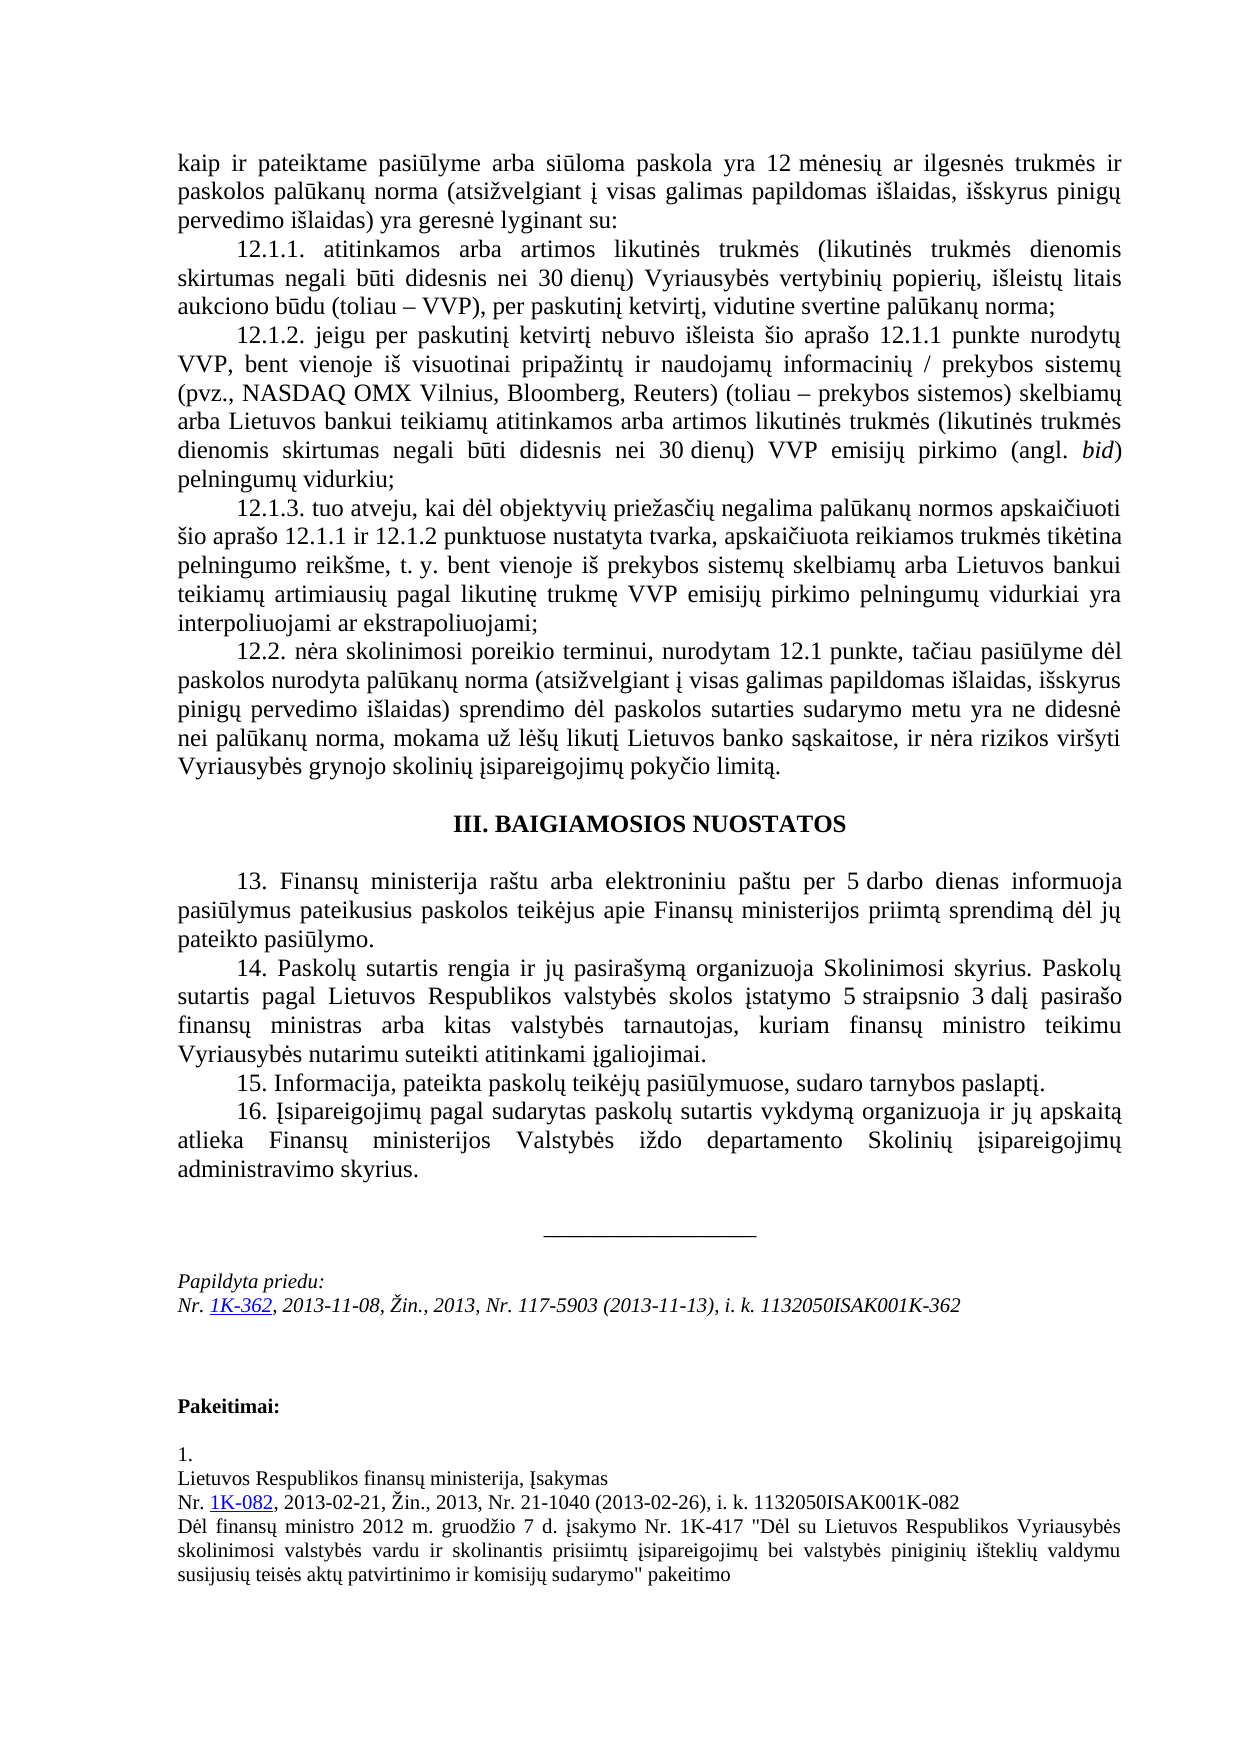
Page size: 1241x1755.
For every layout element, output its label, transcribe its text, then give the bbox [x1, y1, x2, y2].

text 1. [177, 1442, 1122, 1466]
text Pakeitimai: [177, 1394, 1122, 1418]
text Nr. 1K-362, 2013-11-08, Žin., 2013, Nr. 117-5903 (2013-11-13), i. k. 1132050ISAK001K-362 [177, 1293, 1122, 1317]
text 15. Informacija, pateikta paskolų teikėjų pasiūlymuose, sudaro tarnybos paslaptį. [177, 1068, 1122, 1096]
text kaip ir pateiktame pasiūlyme arba siūloma paskola yra 12 mėnesių ar ilgesnės trukmės ir paskolos palūkanų norma (atsižvelgiant į visas galimas papildomas išlaidas, išskyrus pinigų pervedimo išlaidas) yra geresnė lyginant su: [177, 148, 1122, 234]
text Lietuvos Respublikos finansų ministerija, Įsakymas [177, 1466, 1122, 1490]
text 16. Įsipareigojimų pagal sudarytas paskolų sutartis vykdymą organizuoja ir jų apskaitą atlieka Finansų ministerijos Valstybės iždo departamento Skolinių įsipareigojimų administravimo skyrius. [177, 1096, 1122, 1183]
text Dėl finansų ministro 2012 m. gruodžio 7 d. įsakymo Nr. 1K-417 "Dėl su Lietuvos Respublikos Vyriausybės skolinimosi valstybės vardu ir skolinantis prisiimtų įsipareigojimų bei valstybės piniginių išteklių valdymu susijusių teisės aktų patvirtinimo ir komisijų sudarymo" pakeitimo [177, 1514, 1122, 1586]
text _________________ [177, 1211, 1122, 1240]
text 12.1.3. tuo atveju, kai dėl objektyvių priežasčių negalima palūkanų normos apskaičiuoti šio aprašo 12.1.1 ir 12.1.2 punktuose nustatyta tvarka, apskaičiuota reikiamos trukmės tikėtina pelningumo reikšme, t. y. bent vienoje iš prekybos sistemų skelbiamų arba Lietuvos bankui teikiamų artimiausių pagal likutinę trukmę VVP emisijų pirkimo pelningumų vidurkiai yra interpoliuojami ar ekstrapoliuojami; [177, 493, 1122, 636]
text 14. Paskolų sutartis rengia ir jų pasirašymą organizuoja Skolinimosi skyrius. Paskolų sutartis pagal Lietuvos Respublikos valstybės skolos įstatymo 5 straipsnio 3 dalį pasirašo finansų ministras arba kitas valstybės tarnautojas, kuriam finansų ministro teikimu Vyriausybės nutarimu suteikti atitinkami įgaliojimai. [177, 953, 1122, 1068]
text 13. Finansų ministerija raštu arba elektroniniu paštu per 5 darbo dienas informuoja pasiūlymus pateikusius paskolos teikėjus apie Finansų ministerijos priimtą sprendimą dėl jų pateikto pasiūlymo. [177, 866, 1122, 953]
text 12.1.2. jeigu per paskutinį ketvirtį nebuvo išleista šio aprašo 12.1.1 punkte nurodytų VVP, bent vienoje iš visuotinai pripažintų ir naudojamų informacinių / prekybos sistemų (pvz., NASDAQ OMX Vilnius, Bloomberg, Reuters) (toliau – prekybos sistemos) skelbiamų arba Lietuvos bankui teikiamų atitinkamos arba artimos likutinės trukmės (likutinės trukmės dienomis skirtumas negali būti didesnis nei 30 dienų) VVP emisijų pirkimo (angl. bid) pelningumų vidurkiu; [177, 320, 1122, 493]
text III. BAIGIAMOSIOS NUOSTATOS [177, 809, 1122, 838]
text Nr. 1K-082, 2013-02-21, Žin., 2013, Nr. 21-1040 (2013-02-26), i. k. 1132050ISAK001K-082 [177, 1490, 1122, 1514]
text Papildyta priedu: [177, 1269, 1122, 1293]
text 12.2. nėra skolinimosi poreikio terminui, nurodytam 12.1 punkte, tačiau pasiūlyme dėl paskolos nurodyta palūkanų norma (atsižvelgiant į visas galimas papildomas išlaidas, išskyrus pinigų pervedimo išlaidas) sprendimo dėl paskolos sutarties sudarymo metu yra ne didesnė nei palūkanų norma, mokama už lėšų likutį Lietuvos banko sąskaitose, ir nėra rizikos viršyti Vyriausybės grynojo skolinių įsipareigojimų pokyčio limitą. [177, 636, 1122, 780]
text 12.1.1. atitinkamos arba artimos likutinės trukmės (likutinės trukmės dienomis skirtumas negali būti didesnis nei 30 dienų) Vyriausybės vertybinių popierių, išleistų litais aukciono būdu (toliau – VVP), per paskutinį ketvirtį, vidutine svertine palūkanų norma; [177, 234, 1122, 320]
